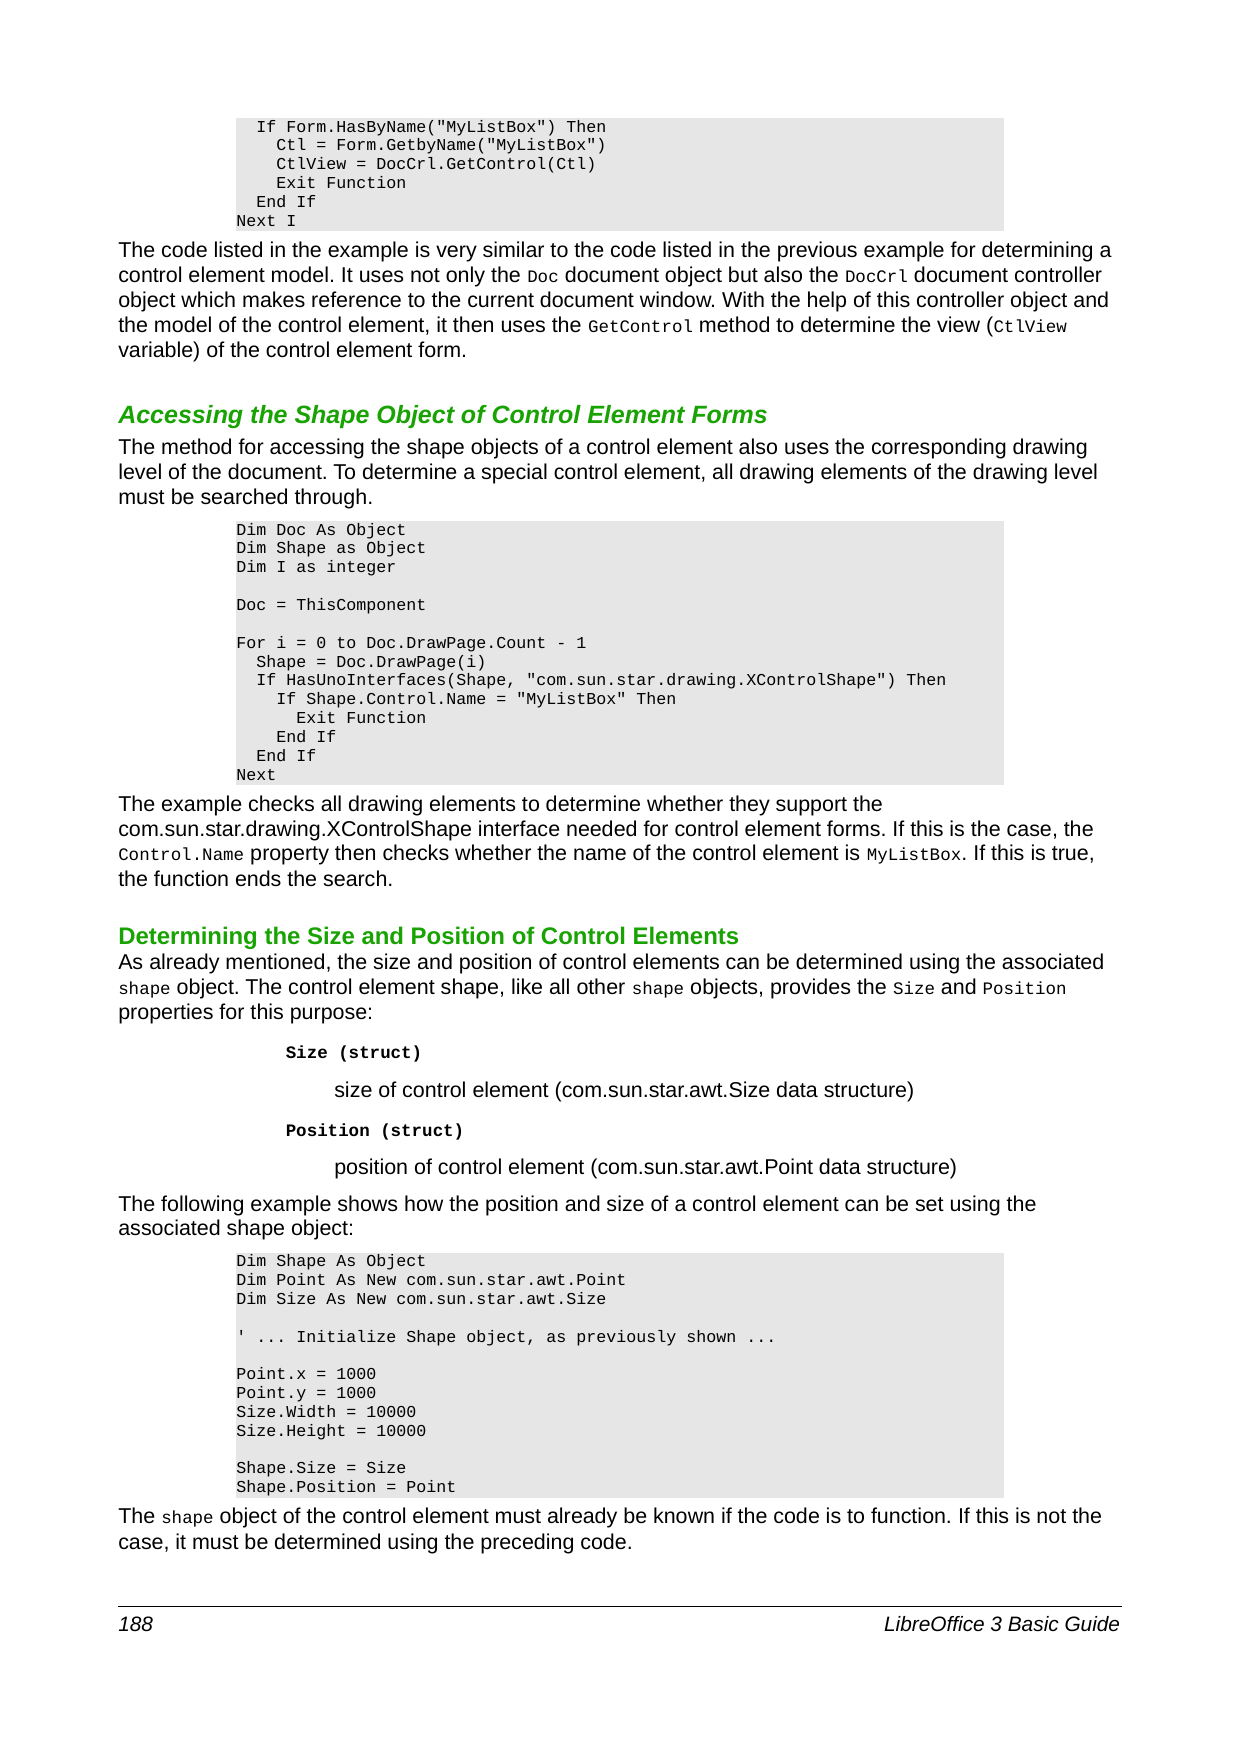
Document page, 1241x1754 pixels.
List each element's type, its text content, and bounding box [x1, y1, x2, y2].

text Dim Doc As Object Dim Shape as Object Dim I as integer Doc = ThisComponent For i = 0 to Doc.DrawPage.Count - 1 Shape = Doc.DrawPage(i) If HasUnoInterfaces(Shape, "com.sun.star.drawing.XControlShape") Then If Shape.Control.Name = "MyListBox" Then Exit Function End If End If Next [236, 521, 1004, 785]
text If Form.HasByName("MyListBox") Then Ctl = Form.GetbyName("MyListBox") CtlView = DocCrl.GetControl(Ctl) Exit Function End If Next I [236, 118, 1004, 231]
list size of control element (com.sun.star.awt.Size data structure) [328, 1077, 1122, 1102]
list Size (struct) [280, 1037, 1122, 1065]
text The method for accessing the shape objects of a control element also uses the corresponding drawing level of the document. To determine a special control element, all drawing elements of the drawing level must be searched through. [118, 434, 1122, 509]
text The following example shows how the position and size of a control element can be set using the associated shape object: [118, 1191, 1122, 1240]
text The code listed in the example is very similar to the code listed in the previous example for determining a control element model. It uses not only the Doc document object but also the DocCrl document controller object which makes reference to the current document window. With the help of this controller object and the model of the control element, it then uses the GetControl method to determine the view (CtlView variable) of the control element form. [118, 237, 1122, 362]
subtitle Accessing the Shape Object of Control Element Forms [118, 399, 1122, 428]
list position of control element (com.sun.star.awt.Point data structure) [328, 1154, 1122, 1179]
text Dim Shape As Object Dim Point As New com.sun.star.awt.Point Dim Size As New com.sun.star.awt.Size ' ... Initialize Shape object, as previously shown ... Point.x = 1000 Point.y = 1000 Size.Width = 10000 Size.Height = 10000 Shape.Size = Size Shape.Position = Point [236, 1253, 1004, 1498]
list Position (struct) [280, 1114, 1122, 1142]
text As already mentioned, the size and position of control elements can be determined using the associated shape object. The control element shape, like all other shape objects, provides the Size and Position properties for this purpose: [118, 949, 1122, 1024]
text The example checks all drawing elements to determine whether they support the com.sun.star.drawing.XControlShape interface needed for control element forms. If this is the case, the Control.Name property then checks whether the name of the control element is MyListBox. If this is true, the function ends the search. [118, 791, 1122, 891]
subtitle Determining the Size and Position of Control Elements [118, 922, 1122, 949]
text The shape object of the control element must already be known if the code is to function. If this is not the case, it must be determined using the preceding code. [118, 1504, 1122, 1554]
